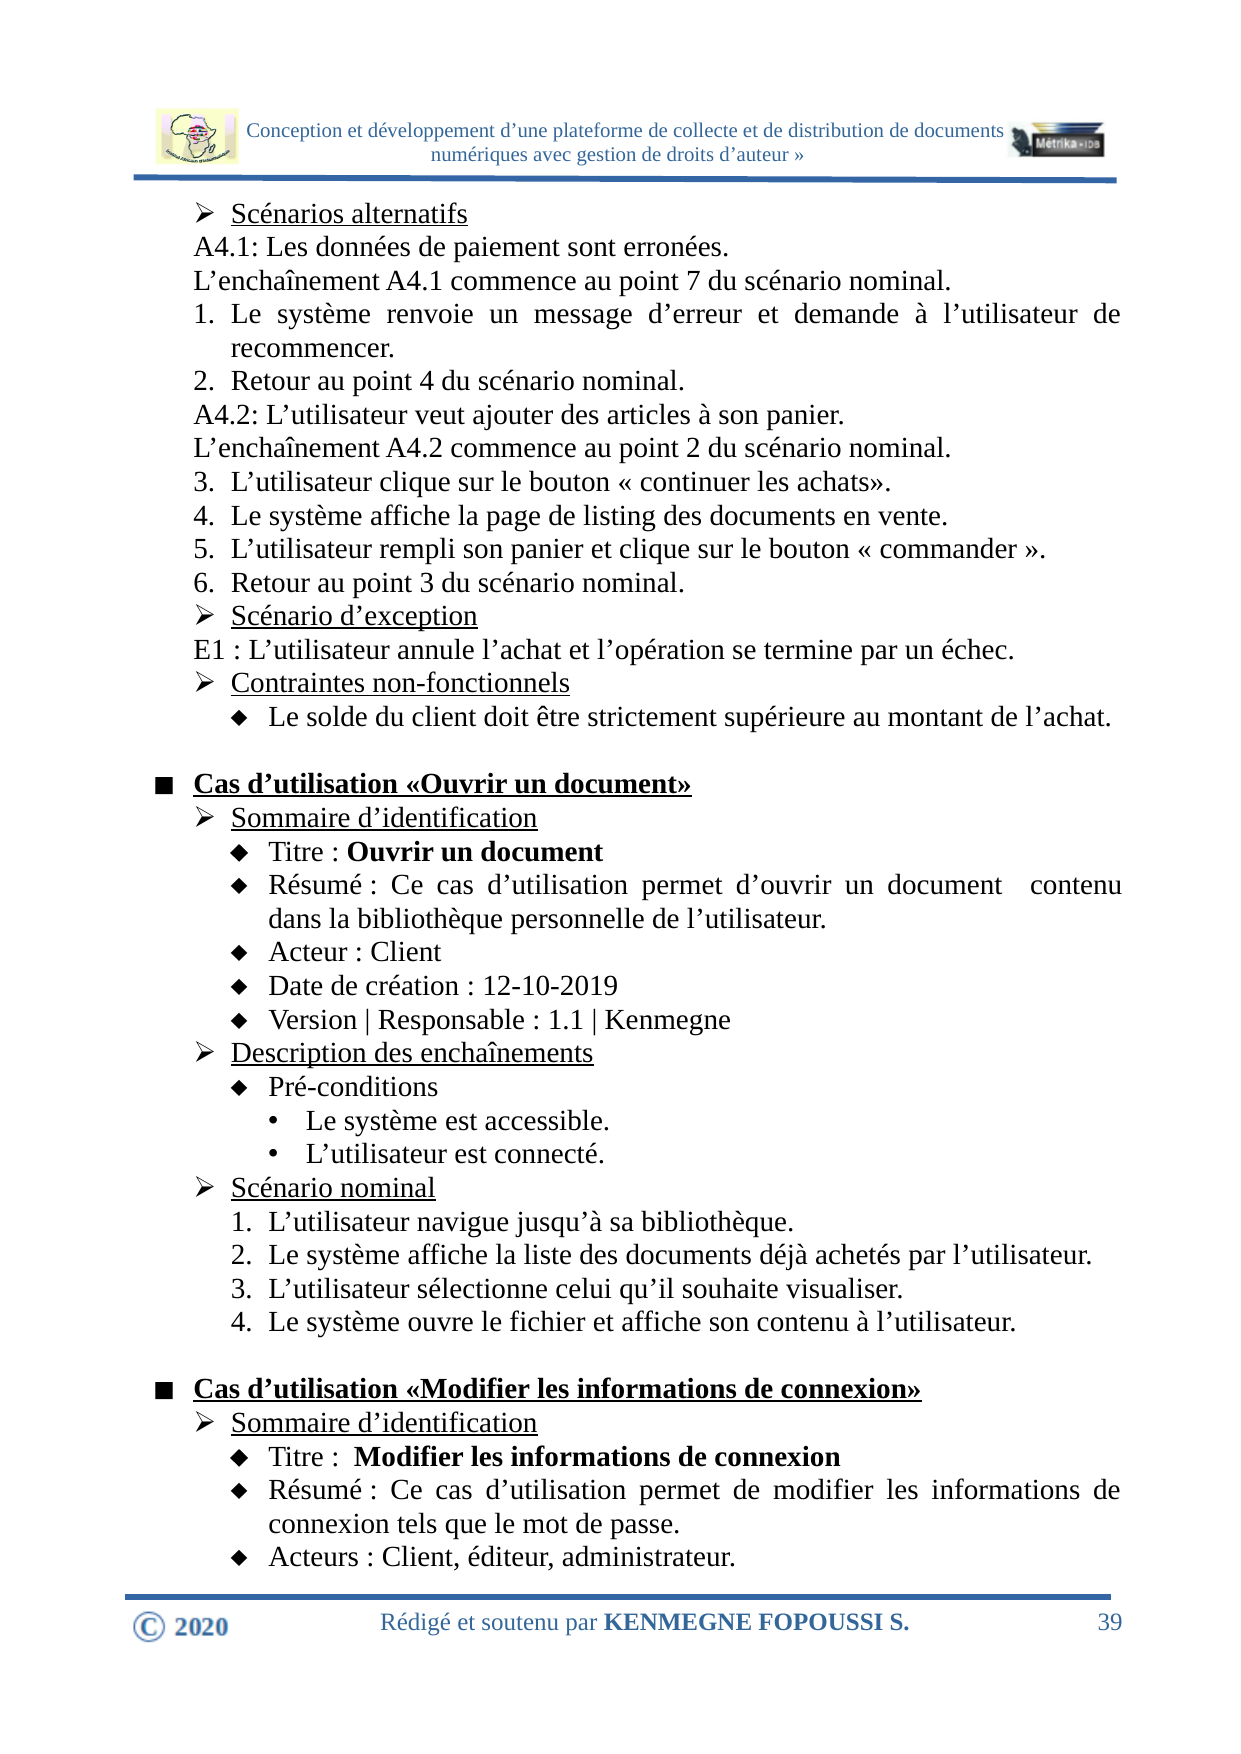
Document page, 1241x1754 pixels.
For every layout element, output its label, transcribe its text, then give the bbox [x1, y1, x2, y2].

list L’utilisateur rempli son panier et clique sur le bouton « commander ». [193, 531, 1122, 565]
list Cas d’utilisation «Modifier les informations de connexion» [156, 1371, 1122, 1405]
text E1 : L’utilisateur annule l’achat et l’opération se termine par un échec. [118, 632, 1122, 666]
list Résumé : Ce cas d’utilisation permet d’ouvrir un document contenu dans la bibliothèque personnelle de l’utilisateur. [231, 867, 1122, 934]
list Scénario nominal [193, 1170, 1122, 1204]
list Pré-conditions [231, 1069, 1122, 1103]
picture [1003, 116, 1109, 160]
text L’enchaînement A4.2 commence au point 2 du scénario nominal. [118, 431, 1122, 464]
list Sommaire d’identification [193, 800, 1122, 834]
picture [126, 1604, 231, 1647]
list L’utilisateur clique sur le bouton « continuer les achats». [193, 464, 1122, 498]
picture [154, 107, 241, 166]
list Le solde du client doit être strictement supérieure au montant de l’achat. [231, 699, 1122, 733]
list Titre : Modifier les informations de connexion [231, 1439, 1122, 1472]
list Version | Responsable : 1.1 | Kenmegne [231, 1002, 1122, 1035]
list Acteurs : Client, éditeur, administrateur. [231, 1539, 1122, 1573]
list Retour au point 3 du scénario nominal. [193, 565, 1122, 598]
list L’utilisateur sélectionne celui qu’il souhaite visualiser. [231, 1271, 1122, 1304]
list Le système est accessible. [268, 1103, 1122, 1136]
list Retour au point 4 du scénario nominal. [193, 363, 1122, 397]
text A4.2: L’utilisateur veut ajouter des articles à son panier. [118, 397, 1122, 431]
text L’enchaînement A4.1 commence au point 7 du scénario nominal. [118, 263, 1122, 296]
list Scénarios alternatifs [193, 196, 1122, 229]
list Résumé : Ce cas d’utilisation permet de modifier les informations de connexion tels que le mot de passe. [231, 1472, 1122, 1539]
list Le système affiche la liste des documents déjà achetés par l’utilisateur. [231, 1237, 1122, 1271]
list Cas d’utilisation «Ouvrir un document» [156, 766, 1122, 800]
list L’utilisateur est connecté. [268, 1136, 1122, 1170]
list L’utilisateur navigue jusqu’à sa bibliothèque. [231, 1204, 1122, 1237]
list Le système ouvre le fichier et affiche son contenu à l’utilisateur. [231, 1304, 1122, 1338]
list Scénario d’exception [193, 598, 1122, 632]
list Le système affiche la page de listing des documents en vente. [193, 498, 1122, 531]
list Sommaire d’identification [193, 1405, 1122, 1439]
list Contraintes non-fonctionnels [193, 666, 1122, 699]
list Titre : Ouvrir un document [231, 834, 1122, 867]
text A4.1: Les données de paiement sont erronées. [118, 229, 1122, 263]
list Le système renvoie un message d’erreur et demande à l’utilisateur de recommencer. [193, 296, 1122, 363]
list Date de création : 12-10-2019 [231, 968, 1122, 1002]
list Description des enchaînements [193, 1035, 1122, 1069]
list Acteur : Client [231, 934, 1122, 968]
